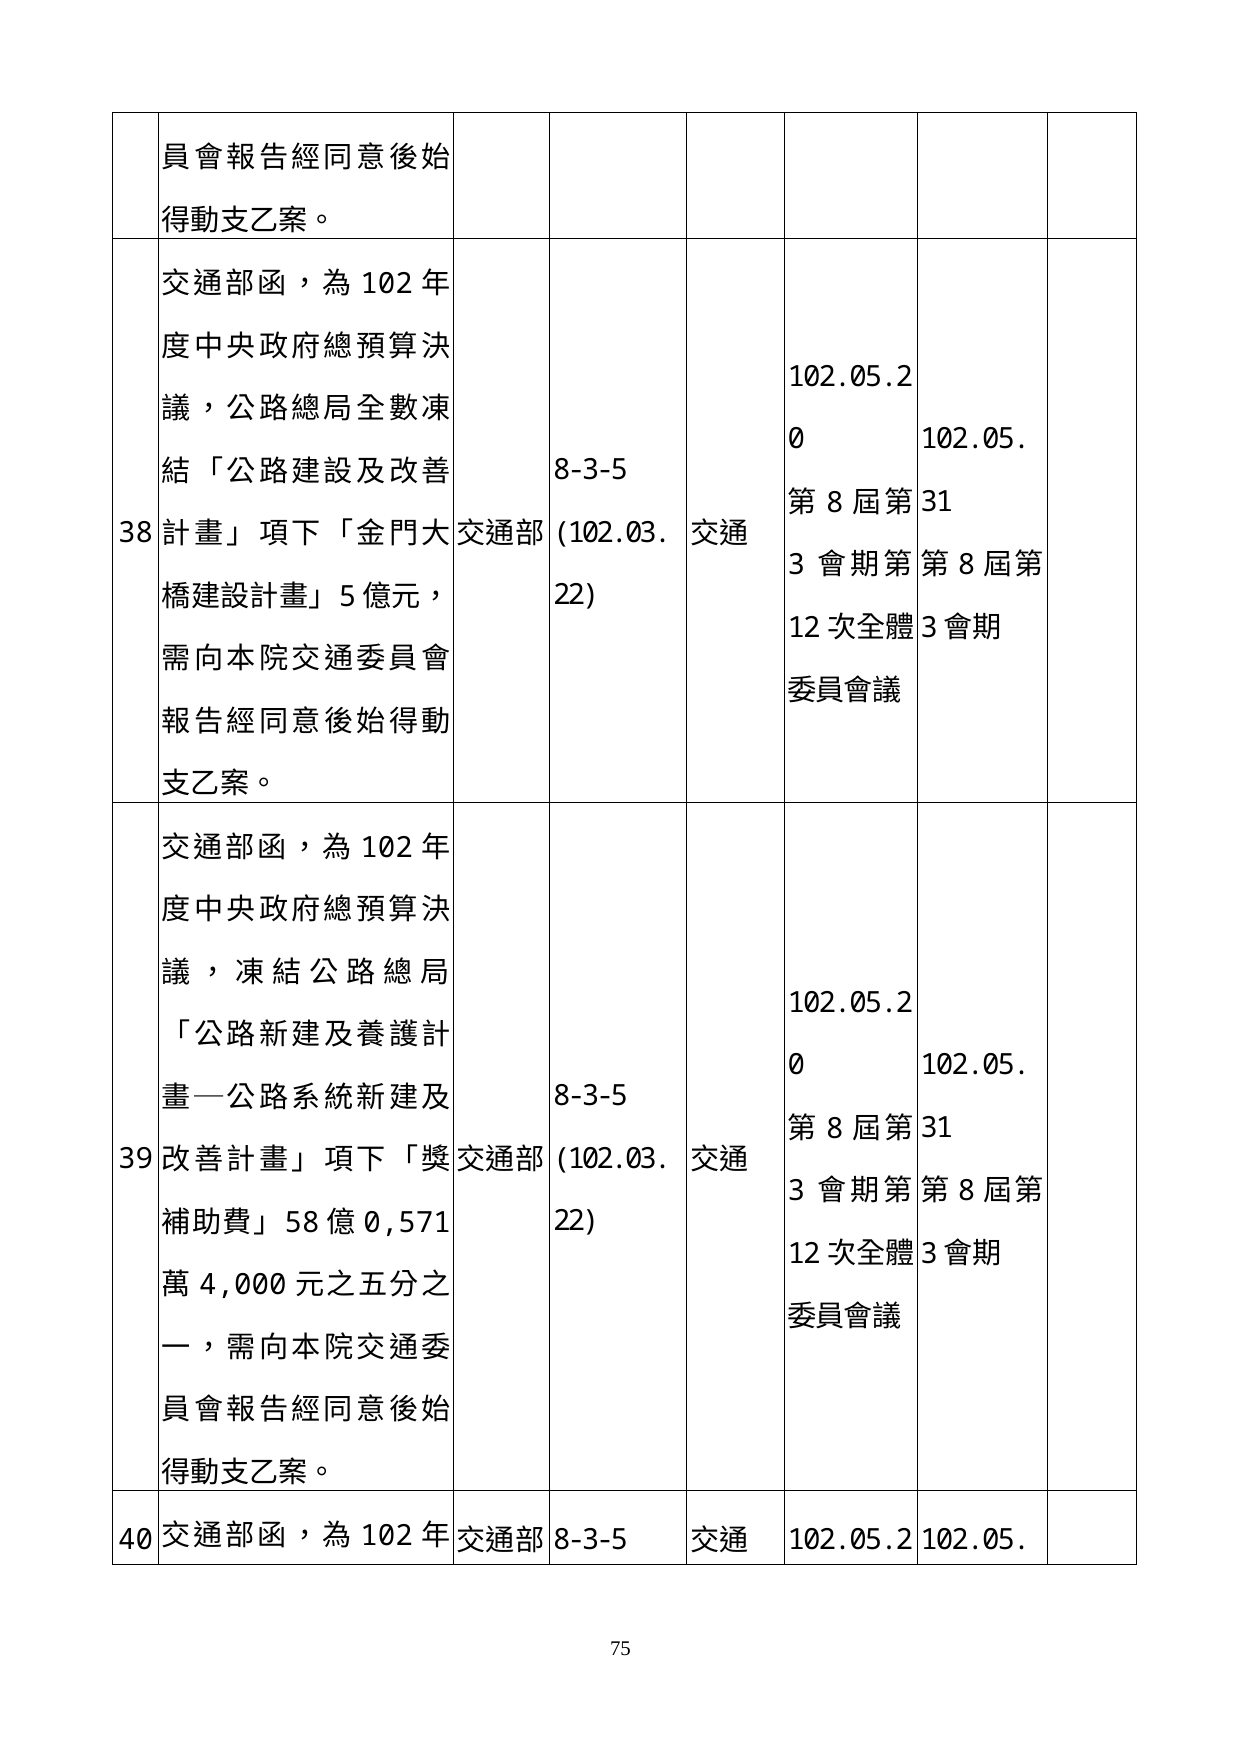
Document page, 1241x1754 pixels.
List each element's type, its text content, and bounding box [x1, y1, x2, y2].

table_cell 8-3-5 [550, 1491, 686, 1564]
table_cell [1048, 239, 1136, 802]
table_cell 102.05.2 [785, 1491, 917, 1564]
table_cell 39 [113, 803, 158, 1490]
table_cell [454, 113, 549, 238]
table_cell 交通 [687, 803, 784, 1490]
table_cell [918, 113, 1047, 238]
table_cell 40 [113, 1491, 158, 1564]
table_cell 8-3-5 (102.03.22) [550, 239, 686, 802]
table_cell 102.05.31 第8屆第3會期 [918, 239, 1047, 802]
table_cell 8-3-5 (102.03.22) [550, 803, 686, 1490]
table_cell 交通部 [454, 239, 549, 802]
table_cell [1048, 113, 1136, 238]
table_cell 交通部 [454, 803, 549, 1490]
table_cell 員會報告經同意後始得動支乙案。 [159, 113, 453, 238]
table_cell 交通 [687, 239, 784, 802]
table_cell 102.05.20 第8屆第3會期第12次全體委員會議 [785, 803, 917, 1490]
table_cell 交通 [687, 1491, 784, 1564]
table_cell 交通部函，為102年度中央政府總預算決議，凍結公路總局「公路新建及養護計畫─公路系統新建及改善計畫」項下「獎補助費」58億0,571萬4,000元之五分之一，需向本院交通委員會報告經同意後始得動支乙案。 [159, 803, 453, 1490]
table_cell 交通部函，為102年 [159, 1491, 453, 1564]
table_cell 交通部函，為102年度中央政府總預算決議，公路總局全數凍結「公路建設及改善計畫」項下「金門大橋建設計畫」5億元，需向本院交通委員會報告經同意後始得動支乙案。 [159, 239, 453, 802]
table_cell [1048, 803, 1136, 1490]
table_cell [785, 113, 917, 238]
table_cell 102.05.31 第8屆第3會期 [918, 803, 1047, 1490]
table_cell [550, 113, 686, 238]
table_cell [113, 113, 158, 238]
table_cell 102.05.20 第8屆第3會期第12次全體委員會議 [785, 239, 917, 802]
table_cell 102.05. [918, 1491, 1047, 1564]
table_cell 交通部 [454, 1491, 549, 1564]
table_cell 38 [113, 239, 158, 802]
table_cell [687, 113, 784, 238]
table_cell [1048, 1491, 1136, 1564]
